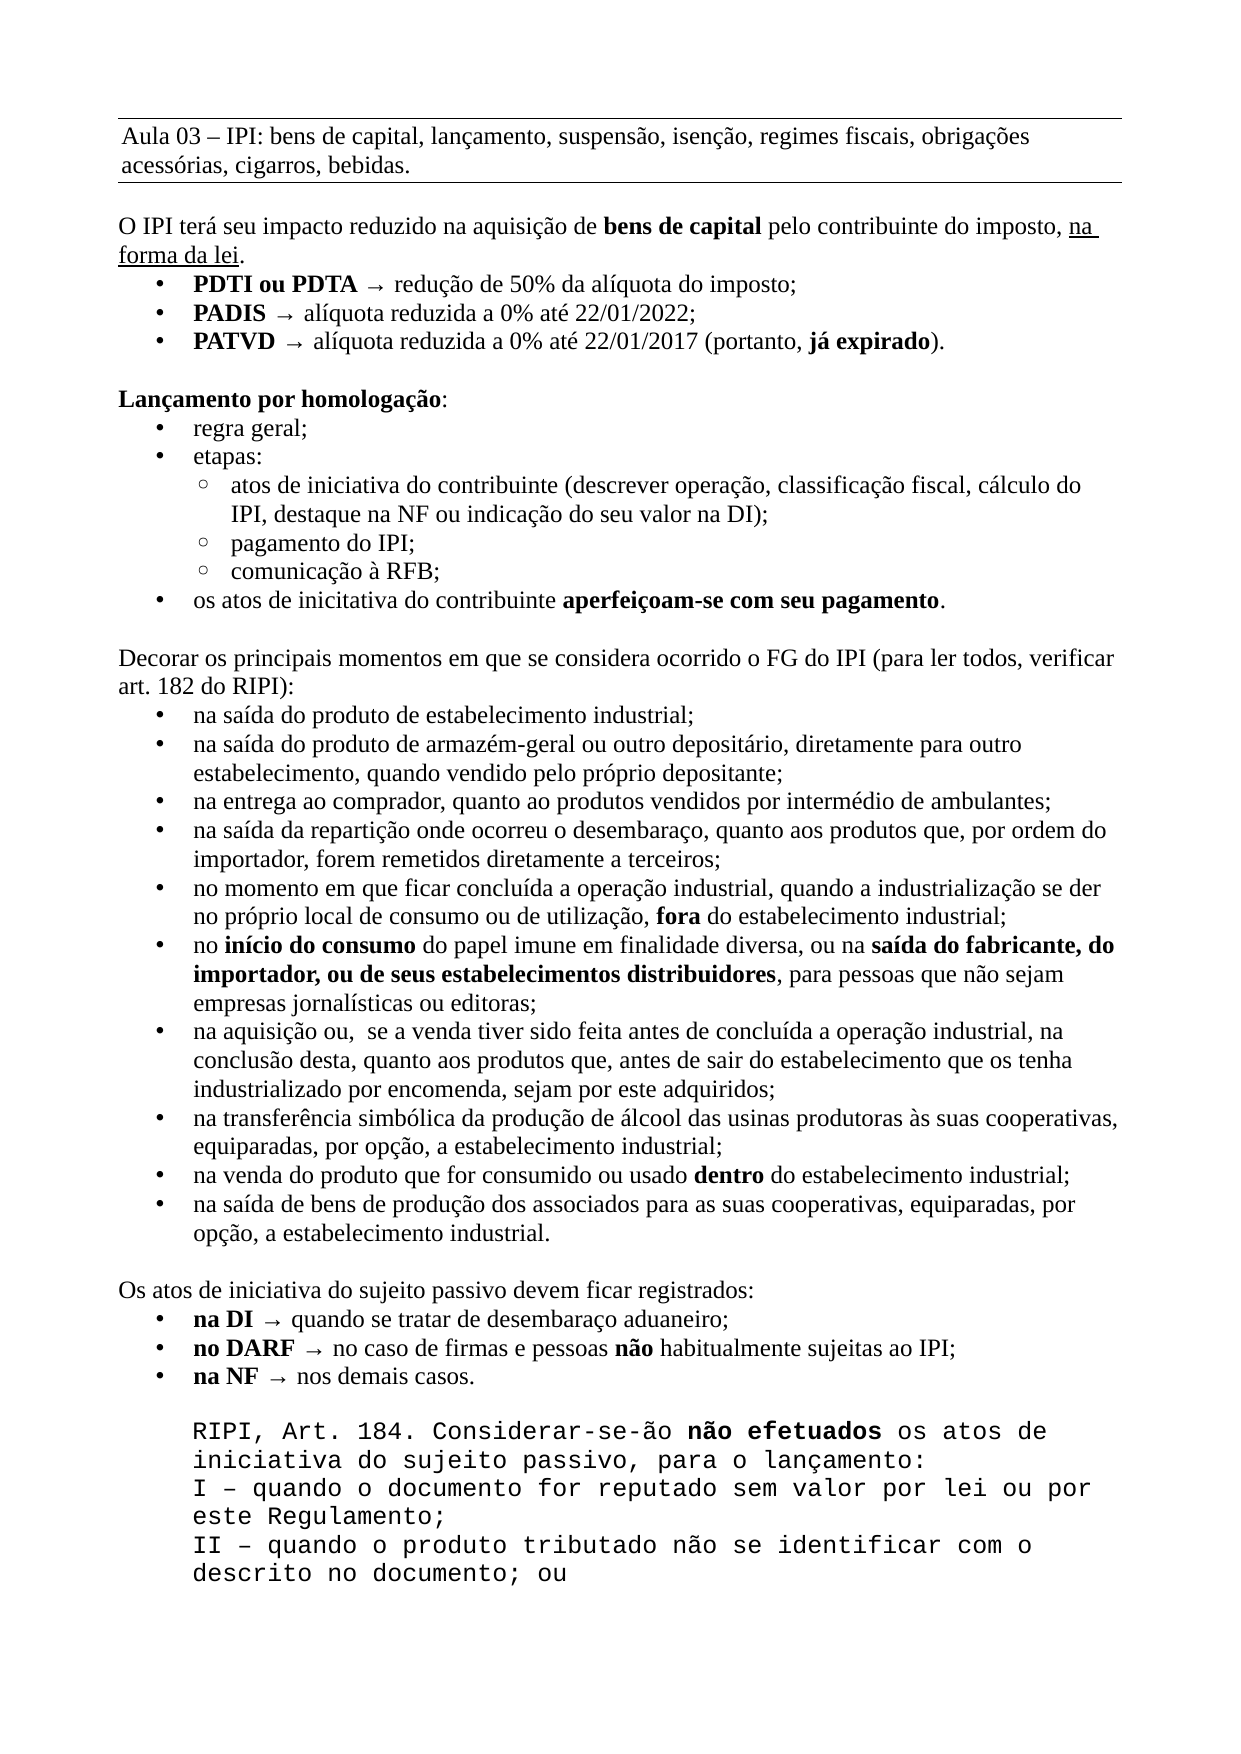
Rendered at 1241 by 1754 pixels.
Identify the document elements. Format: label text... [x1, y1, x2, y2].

list PADIS → alíquota reduzida a 0% até 22/01/2022; [156, 298, 1122, 326]
text Os atos de iniciativa do sujeito passivo devem ficar registrados: [118, 1275, 1122, 1304]
list atos de iniciativa do contribuinte (descrever operação, classificação fiscal, cálculo do IPI, destaque na NF ou indicação do seu valor na DI); [193, 470, 1122, 528]
list na entrega ao comprador, quanto ao produtos vendidos por intermédio de ambulantes; [156, 786, 1122, 815]
list PDTI ou PDTA → redução de 50% da alíquota do imposto; [156, 269, 1122, 298]
list na NF → nos demais casos. [156, 1361, 1122, 1390]
list comunicação à RFB; [193, 556, 1122, 585]
text O IPI terá seu impacto reduzido na aquisição de bens de capital pelo contribuinte do imposto, na forma da lei. [118, 211, 1122, 269]
text Decorar os principais momentos em que se considera ocorrido o FG do IPI (para ler todos, verificar art. 182 do RIPI): [118, 643, 1122, 700]
text Lançamento por homologação: [118, 384, 1122, 413]
list na venda do produto que for consumido ou usado dentro do estabelecimento industrial; [156, 1160, 1122, 1189]
list no momento em que ficar concluída a operação industrial, quando a industrialização se der no próprio local de consumo ou de utilização, fora do estabelecimento industrial; [156, 873, 1122, 930]
list no DARF → no caso de firmas e pessoas não habitualmente sujeitas ao IPI; [156, 1333, 1122, 1361]
list pagamento do IPI; [193, 528, 1122, 556]
list na aquisição ou, se a venda tiver sido feita antes de concluída a operação industrial, na conclusão desta, quanto aos produtos que, antes de sair do estabelecimento que os tenha industrializado por encomenda, sejam por este adquiridos; [156, 1016, 1122, 1103]
text I – quando o documento for reputado sem valor por lei ou por este Regulamento; [192, 1476, 1122, 1532]
list os atos de inicitativa do contribuinte aperfeiçoam-se com seu pagamento. [156, 585, 1122, 614]
list na DI → quando se tratar de desembaraço aduaneiro; [156, 1304, 1122, 1333]
list PATVD → alíquota reduzida a 0% até 22/01/2017 (portanto, já expirado). [156, 326, 1122, 355]
list na saída do produto de armazém-geral ou outro depositário, diretamente para outro estabelecimento, quando vendido pelo próprio depositante; [156, 729, 1122, 786]
list na saída da repartição onde ocorreu o desembaraço, quanto aos produtos que, por ordem do importador, forem remetidos diretamente a terceiros; [156, 815, 1122, 873]
list na saída de bens de produção dos associados para as suas cooperativas, equiparadas, por opção, a estabelecimento industrial. [156, 1189, 1122, 1246]
list no início do consumo do papel imune em finalidade diversa, ou na saída do fabricante, do importador, ou de seus estabelecimentos distribuidores, para pessoas que não sejam empresas jornalísticas ou editoras; [156, 930, 1122, 1016]
list etapas: [156, 441, 1122, 470]
list na transferência simbólica da produção de álcool das usinas produtoras às suas cooperativas, equiparadas, por opção, a estabelecimento industrial; [156, 1103, 1122, 1160]
text II – quando o produto tributado não se identificar com o descrito no documento; ou [192, 1532, 1122, 1589]
list na saída do produto de estabelecimento industrial; [156, 700, 1122, 729]
list regra geral; [156, 413, 1122, 441]
text RIPI, Art. 184. Considerar-se-ão não efetuados os atos de iniciativa do sujeito passivo, para o lançamento: [192, 1419, 1122, 1476]
